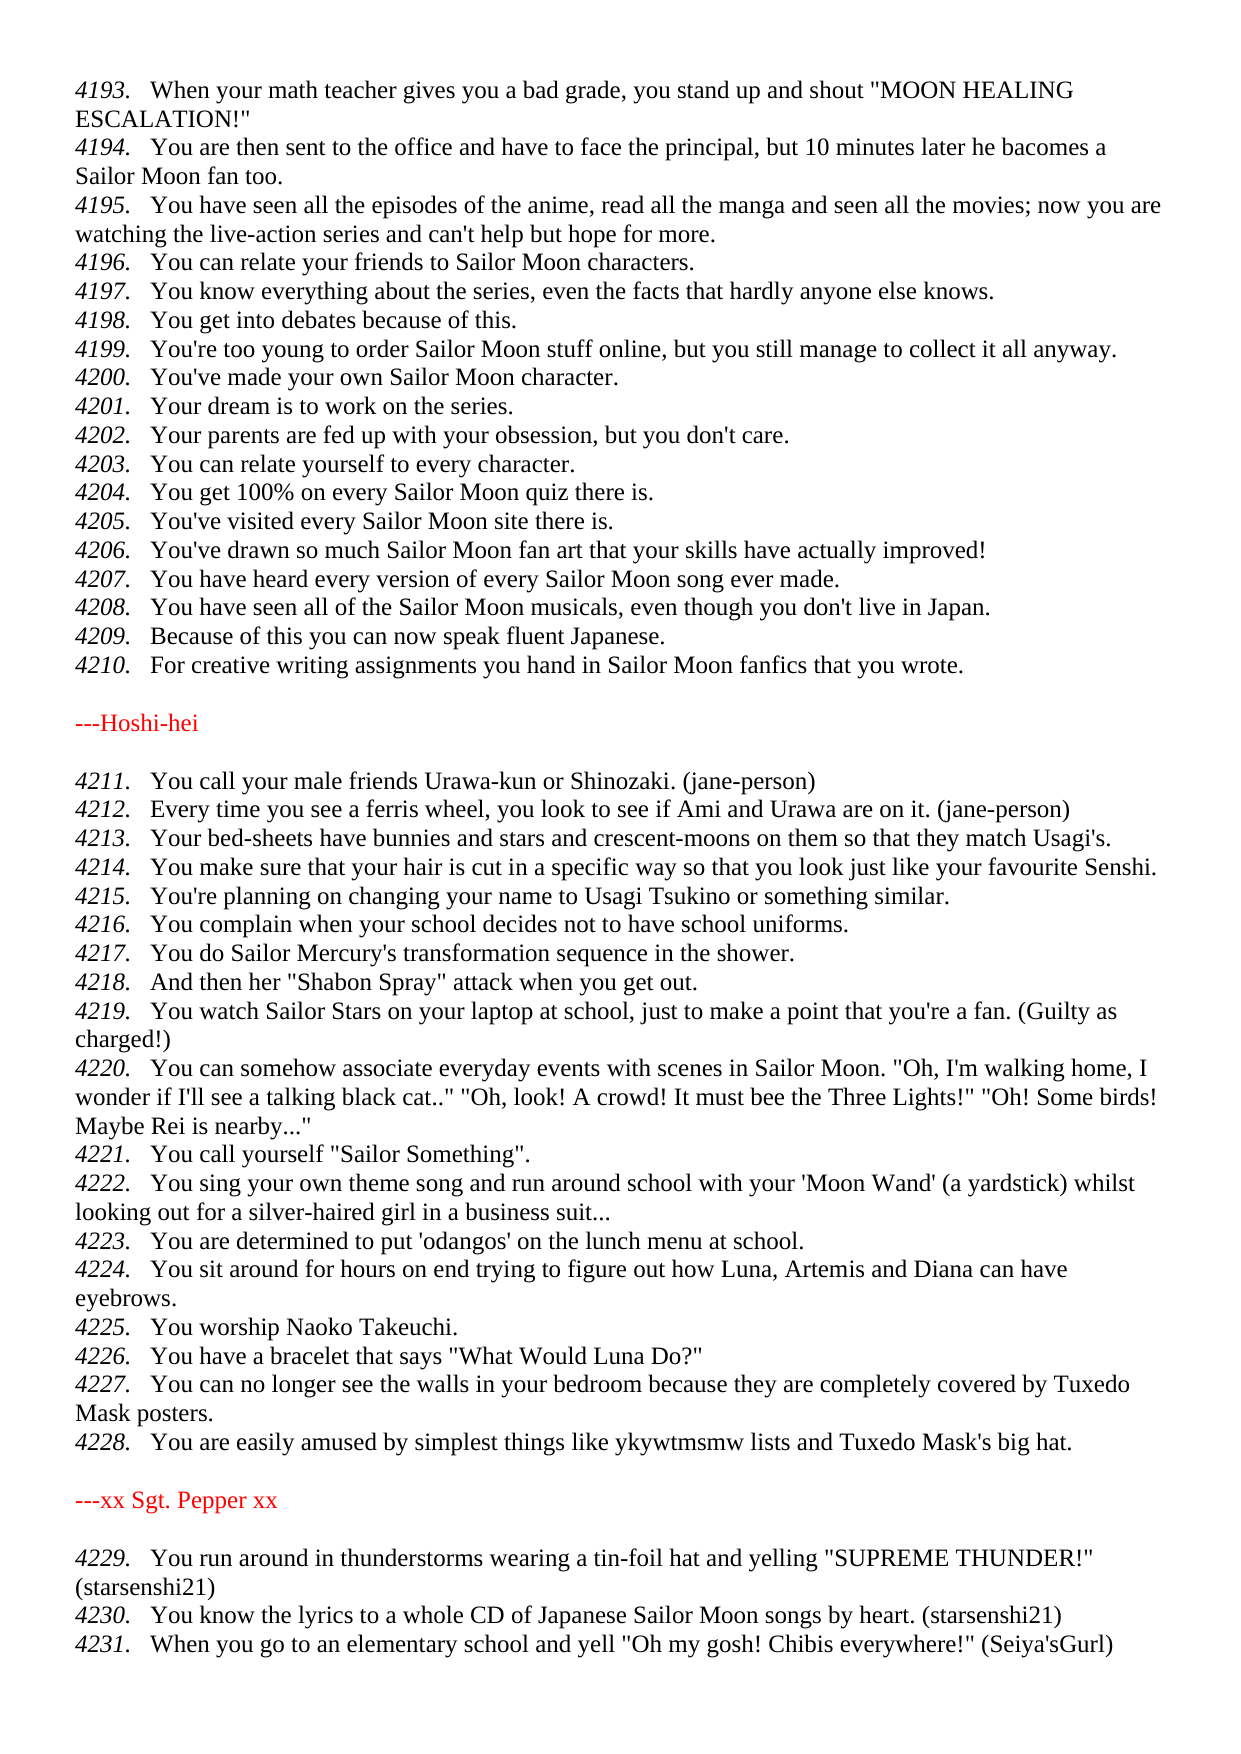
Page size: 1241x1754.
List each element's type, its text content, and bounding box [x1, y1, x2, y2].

list You're too young to order Sailor Moon stuff online, but you still manage to collect it all anyway. [75, 334, 1165, 362]
list You have heard every version of every Sailor Moon song ever made. [75, 564, 1165, 592]
list Every time you see a ferris wheel, you look to see if Ami and Urawa are on it. (jane-person) [75, 794, 1165, 823]
list You can somehow associate everyday events with scenes in Sailor Moon. "Oh, I'm walking home, I wonder if I'll see a talking black cat.." "Oh, look! A crowd! It must bee the Three Lights!" "Oh! Some birds! Maybe Rei is nearby..." [75, 1053, 1165, 1139]
list You know everything about the series, even the facts that hardly anyone else knows. [75, 276, 1165, 305]
list You can relate your friends to Sailor Moon characters. [75, 247, 1165, 276]
list For creative writing assignments you hand in Sailor Moon fanfics that you wrote. [75, 650, 1165, 679]
text ---Hoshi-hei [75, 708, 1165, 737]
list You call your male friends Urawa-kun or Shinozaki. (jane-person) [75, 766, 1165, 794]
list You make sure that your hair is cut in a specific way so that you look just like your favourite Senshi. [75, 852, 1165, 881]
list You've made your own Sailor Moon character. [75, 362, 1165, 391]
list You've visited every Sailor Moon site there is. [75, 506, 1165, 535]
text ---xx Sgt. Pepper xx [75, 1485, 1165, 1514]
list You complain when your school decides not to have school uniforms. [75, 909, 1165, 938]
list You watch Sailor Stars on your laptop at school, just to make a point that you're a fan. (Guilty as charged!) [75, 996, 1165, 1053]
list Your dream is to work on the series. [75, 391, 1165, 420]
list You're planning on changing your name to Usagi Tsukino or something similar. [75, 881, 1165, 909]
list Because of this you can now speak fluent Japanese. [75, 621, 1165, 650]
list You can relate yourself to every character. [75, 449, 1165, 477]
list When your math teacher gives you a bad grade, you stand up and shout "MOON HEALING ESCALATION!" [75, 75, 1165, 132]
list You worship Naoko Takeuchi. [75, 1312, 1165, 1341]
list You are then sent to the office and have to face the principal, but 10 minutes later he bacomes a Sailor Moon fan too. [75, 132, 1165, 190]
list You sit around for hours on end trying to figure out how Luna, Artemis and Diana can have eyebrows. [75, 1254, 1165, 1312]
list When you go to an elementary school and yell "Oh my gosh! Chibis everywhere!" (Seiya'sGurl) [75, 1629, 1165, 1658]
list You have seen all the episodes of the anime, read all the manga and seen all the movies; now you are watching the live-action series and can't help but hope for more. [75, 190, 1165, 247]
list And then her "Shabon Spray" attack when you get out. [75, 967, 1165, 996]
list You are easily amused by simplest things like ykywtmsmw lists and Tuxedo Mask's big hat. [75, 1427, 1165, 1456]
list You can no longer see the walls in your bedroom because they are completely covered by Tuxedo Mask posters. [75, 1369, 1165, 1427]
list You've drawn so much Sailor Moon fan art that your skills have actually improved! [75, 535, 1165, 564]
list Your parents are fed up with your obsession, but you don't care. [75, 420, 1165, 449]
list You get 100% on every Sailor Moon quiz there is. [75, 477, 1165, 506]
list You have seen all of the Sailor Moon musicals, even though you don't live in Japan. [75, 592, 1165, 621]
list You do Sailor Mercury's transformation sequence in the shower. [75, 938, 1165, 967]
list You know the lyrics to a whole CD of Japanese Sailor Moon songs by heart. (starsenshi21) [75, 1600, 1165, 1629]
list Your bed-sheets have bunnies and stars and crescent-moons on them so that they match Usagi's. [75, 823, 1165, 852]
list You sing your own theme song and run around school with your 'Moon Wand' (a yardstick) whilst looking out for a silver-haired girl in a business suit... [75, 1168, 1165, 1226]
list You call yourself "Sailor Something". [75, 1139, 1165, 1168]
list You get into debates because of this. [75, 305, 1165, 334]
list You have a bracelet that says "What Would Luna Do?" [75, 1341, 1165, 1369]
list You are determined to put 'odangos' on the lunch menu at school. [75, 1226, 1165, 1254]
list You run around in thunderstorms wearing a tin-foil hat and yelling "SUPREME THUNDER!" (starsenshi21) [75, 1543, 1165, 1600]
